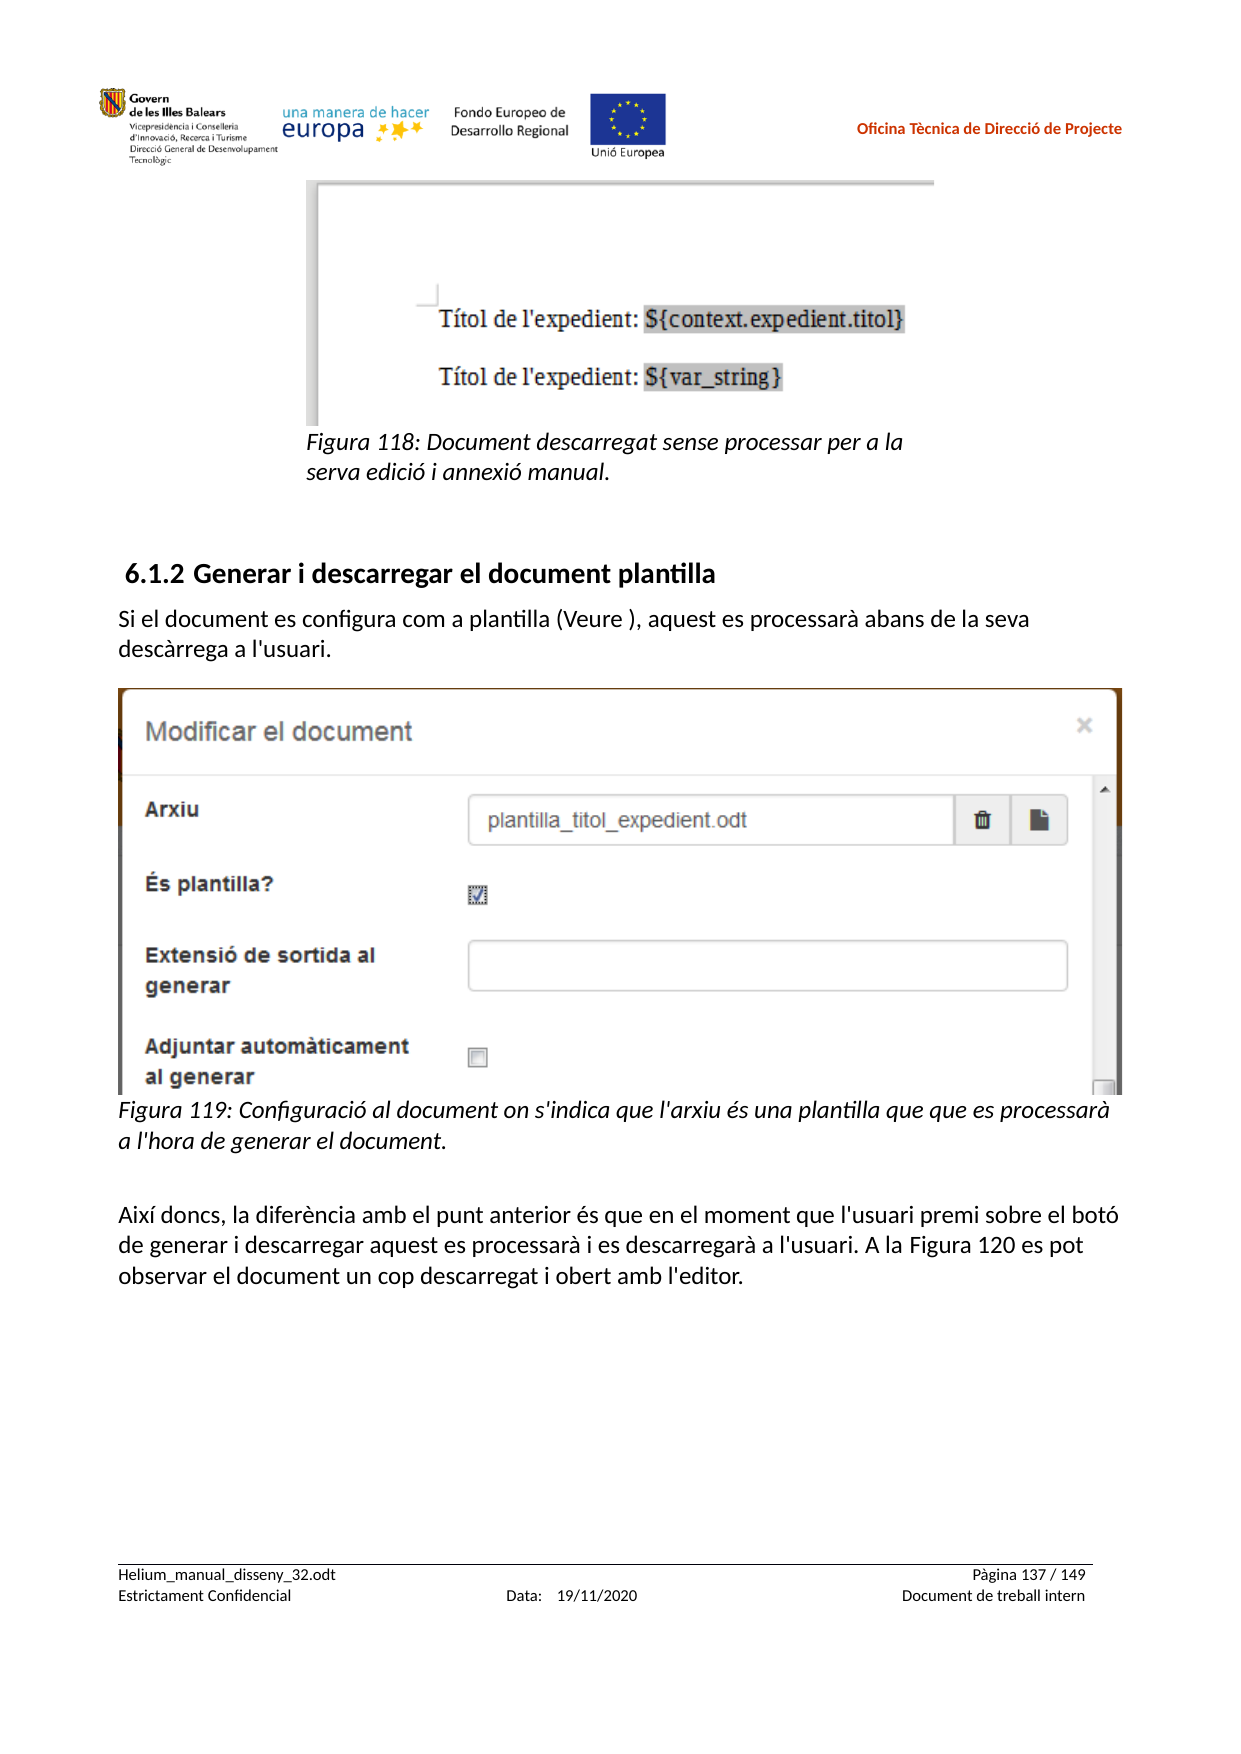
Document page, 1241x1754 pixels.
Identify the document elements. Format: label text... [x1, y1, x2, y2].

picture [118, 688, 1123, 1095]
text Figura 119: Configuració al document on s'indica que l'arxiu és una plantilla que que es processarà a l'hora de generar el document. [118, 1095, 1122, 1156]
text Figura 118: Document descarregat sense processar per a la serva edició i annexió manual. [306, 426, 934, 487]
picture [99, 87, 668, 166]
text Si el document es configura com a plantilla (Veure ), aquest es processarà abans de la seva descàrrega a l'usuari. [118, 603, 1122, 664]
picture [306, 180, 935, 426]
subtitle Generar i descarregar el document plantilla [118, 555, 1122, 590]
text Així doncs, la diferència amb el punt anterior és que en el moment que l'usuari premi sobre el botó de generar i descarregar aquest es processarà i es descarregarà a l'usuari. A la Figura 120 es pot observar el document un cop descarregat i obert amb l'editor. [118, 1199, 1122, 1290]
